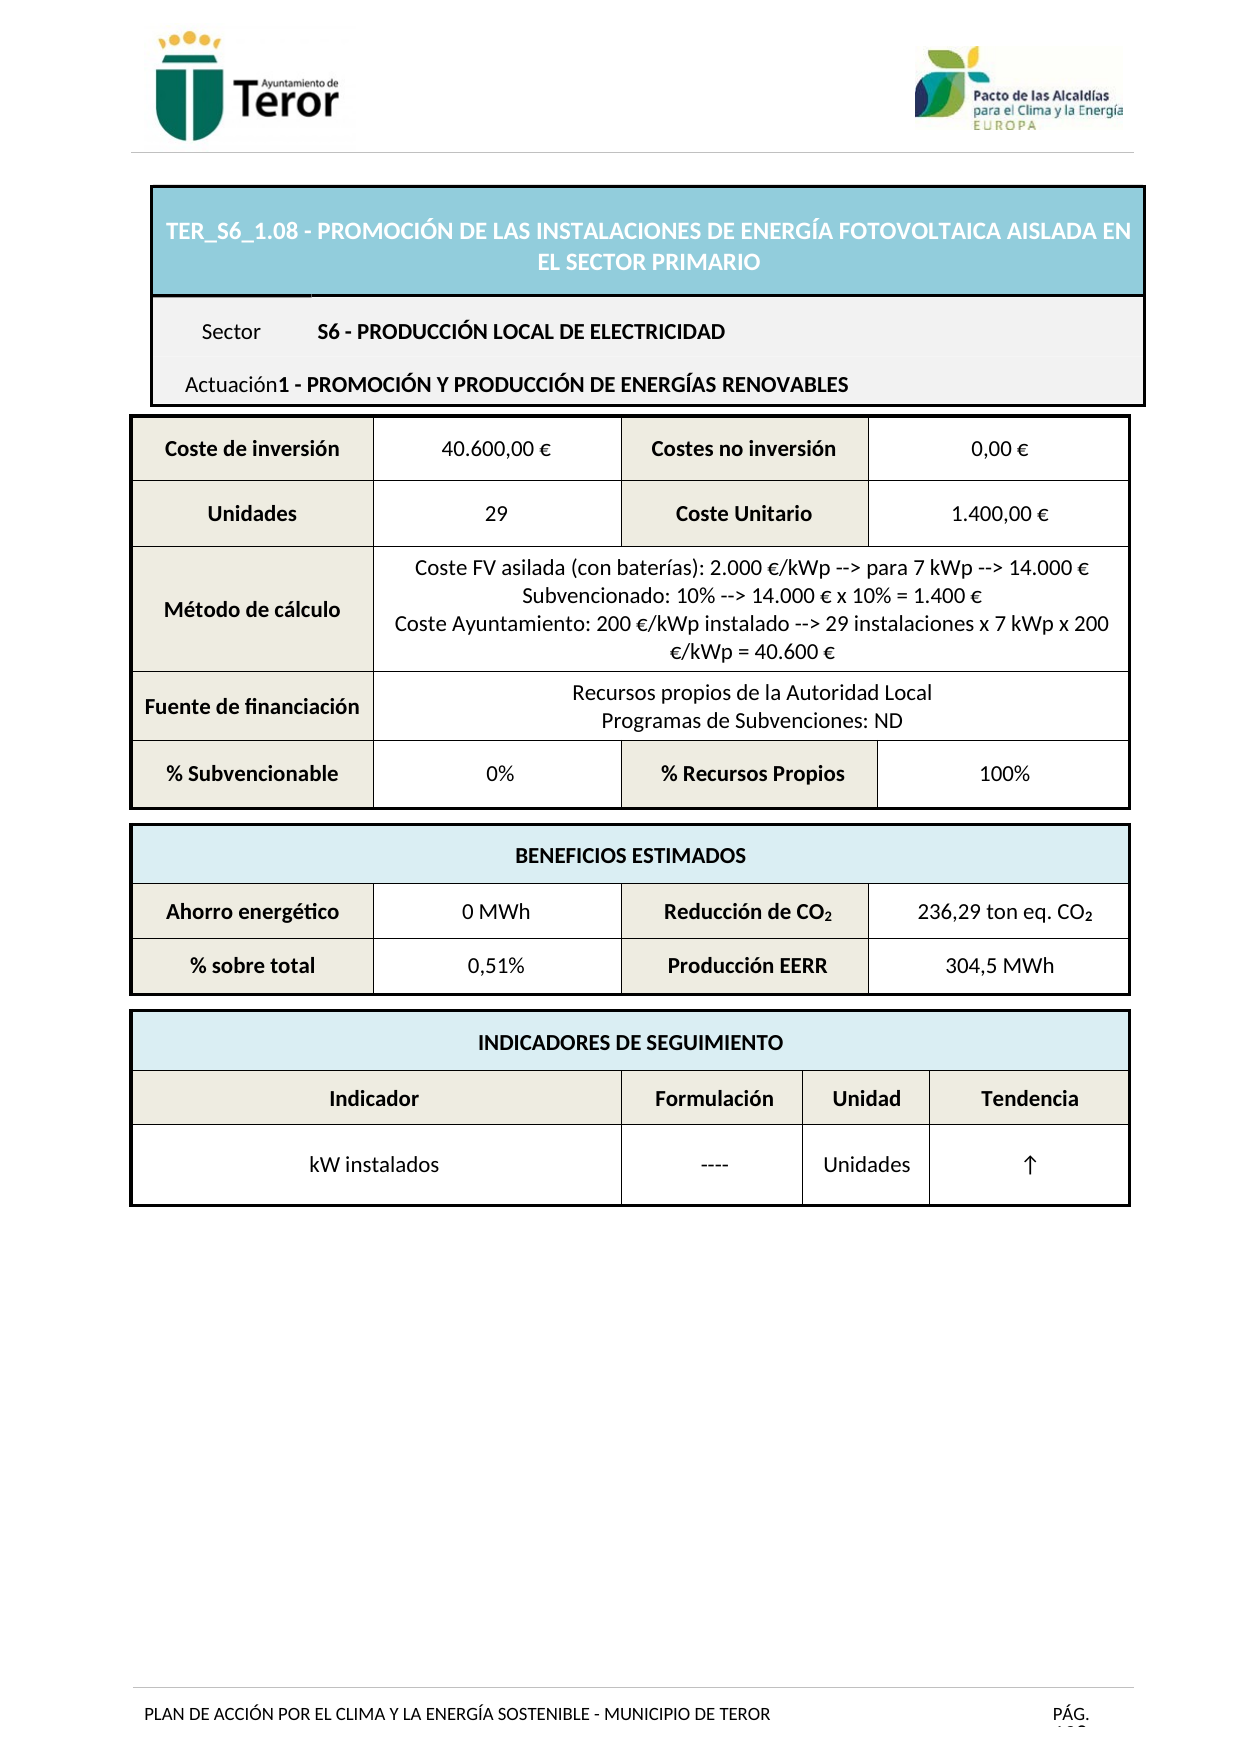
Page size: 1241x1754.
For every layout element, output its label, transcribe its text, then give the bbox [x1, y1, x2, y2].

table_cell Tendencia [930, 1071, 1128, 1124]
table_cell ↑ [930, 1125, 1128, 1204]
table_cell Fuente de financiación [133, 672, 373, 740]
table_cell [131, 996, 1129, 1009]
table_cell [131, 810, 1129, 823]
table_cell 0% [374, 741, 621, 807]
table_cell 304,5 MWh [869, 939, 1128, 993]
table_header 40.600,00 € [374, 418, 621, 480]
table_cell BENEFICIOS ESTIMADOS [133, 826, 1128, 883]
table_cell Unidades [803, 1125, 929, 1204]
table_cell Producción EERR [622, 939, 868, 993]
table_cell ---- [622, 1125, 802, 1204]
table_cell Indicador [133, 1071, 621, 1124]
table_cell Método de cálculo [133, 547, 373, 671]
table_cell Coste Unitario [622, 481, 868, 546]
table_cell % Subvencionable [133, 741, 373, 807]
table_cell 236,29 ton eq. CO2 [869, 884, 1128, 938]
table_header Coste de inversión [133, 418, 373, 480]
table_cell 0,51% [374, 939, 621, 993]
table_header Costes no inversión [622, 418, 868, 480]
picture [144, 23, 356, 152]
table_cell 29 [374, 481, 621, 546]
table_cell INDICADORES DE SEGUIMIENTO [133, 1012, 1128, 1070]
table_header 0,00 € [869, 418, 1128, 480]
table_cell 1.400,00 € [869, 481, 1128, 546]
table_cell % Recursos Propios [622, 741, 877, 807]
table_cell Coste FV asilada (con baterías): 2.000 €/kWp --> para 7 kWp --> 14.000 € Subvencionado: 10% --> 14.000 € x 10% = 1.400 € Coste Ayuntamiento: 200 €/kWp instalado --> 29 instalaciones x 7 kWp x 200 €/kWp = 40.600 € [374, 547, 1128, 671]
table_cell Unidad [803, 1071, 929, 1124]
picture [915, 46, 1123, 130]
table_cell kW instalados [133, 1125, 621, 1204]
table_cell Unidades [133, 481, 373, 546]
table_cell 0 MWh [374, 884, 621, 938]
table_cell % sobre total [133, 939, 373, 993]
table_cell Recursos propios de la Autoridad Local Programas de Subvenciones: ND [374, 672, 1128, 740]
table_cell Formulación [622, 1071, 802, 1124]
table_cell 100% [878, 741, 1128, 807]
table_cell Reducción de CO2 [622, 884, 868, 938]
table_cell Ahorro energético [133, 884, 373, 938]
